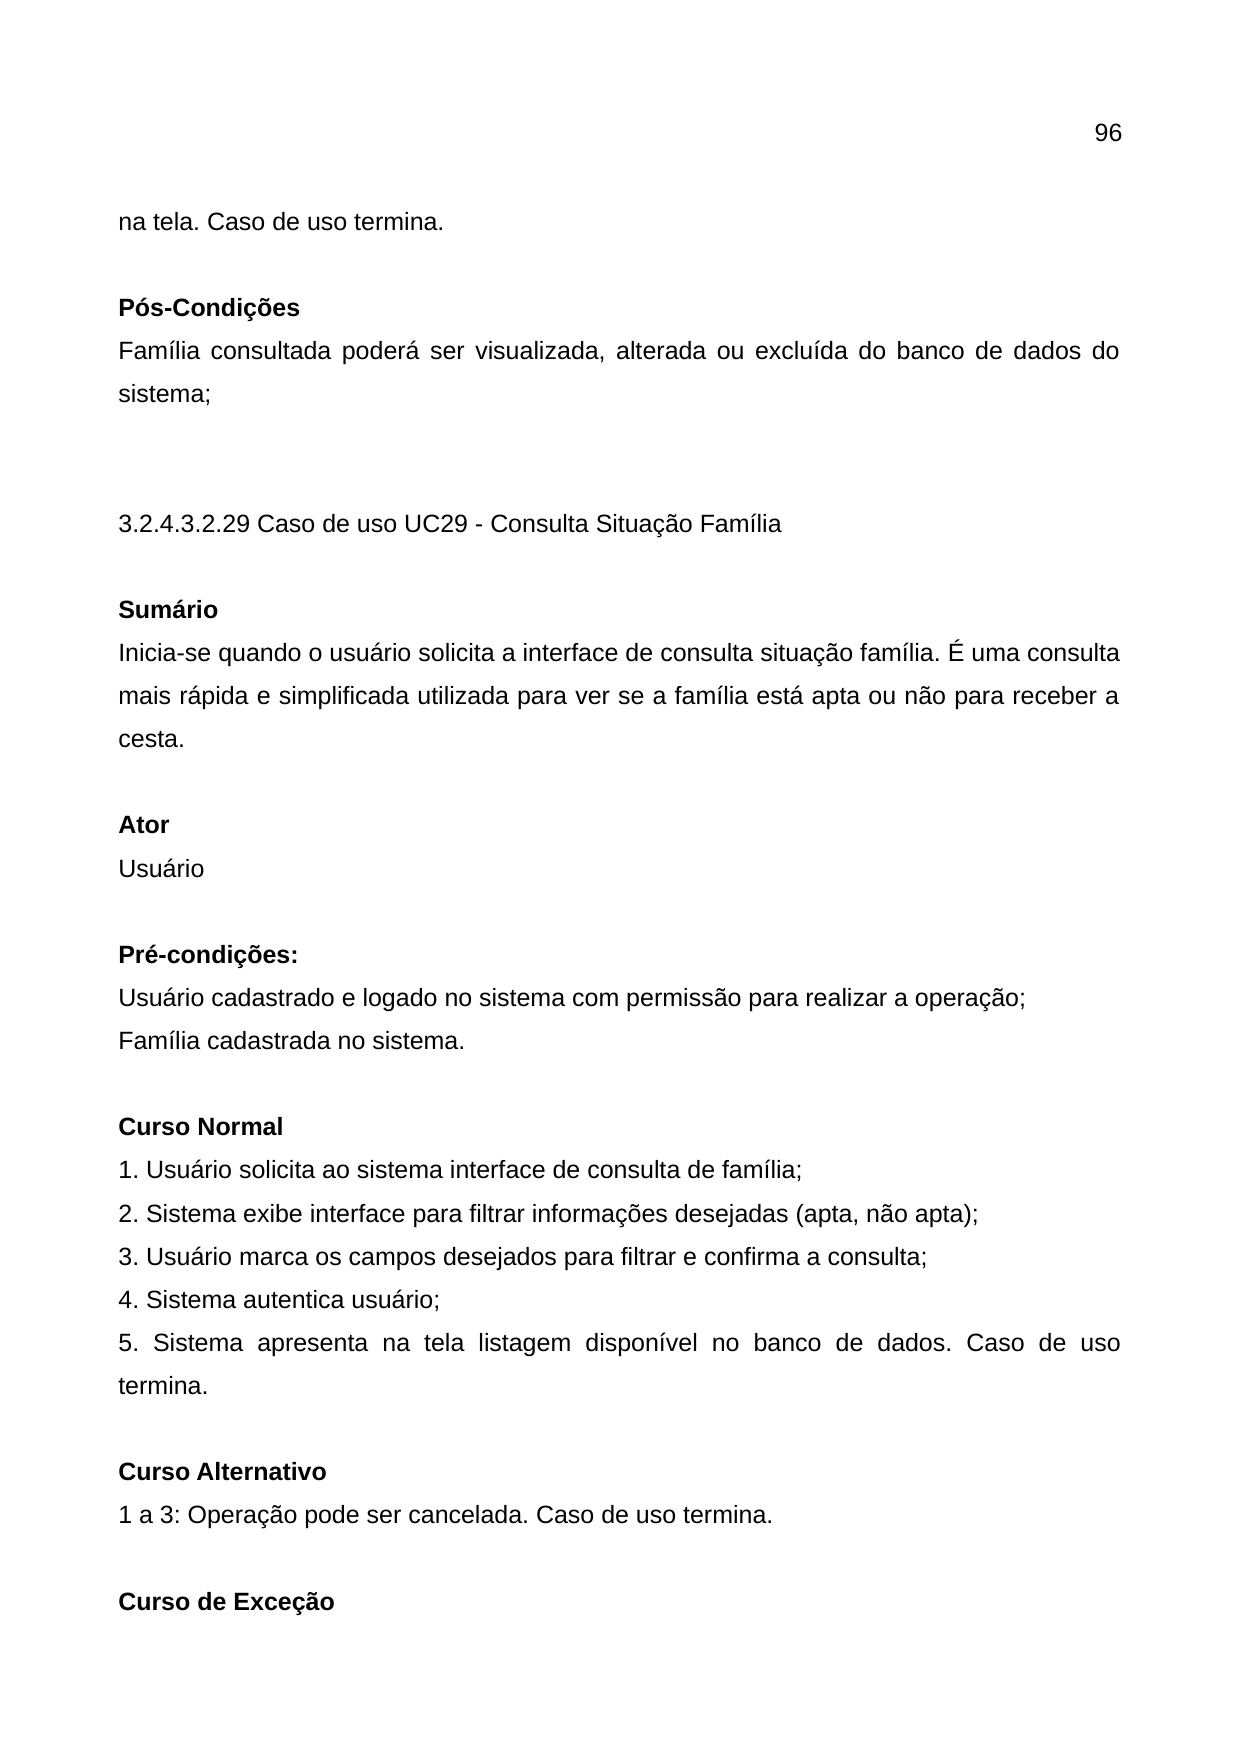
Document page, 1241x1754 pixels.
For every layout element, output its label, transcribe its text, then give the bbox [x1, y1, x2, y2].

text 3.2.4.3.2.29 Caso de uso UC29 - Consulta Situação Família [118, 508, 1122, 537]
text Pós-Condições [118, 293, 1122, 322]
text 1. Usuário solicita ao sistema interface de consulta de família; [118, 1155, 1122, 1184]
text Inicia-se quando o usuário solicita a interface de consulta situação família. É uma consulta mais rápida e simplificada utilizada para ver se a família está apta ou não para receber a cesta. [118, 638, 1122, 753]
text Curso Alternativo [118, 1457, 1122, 1486]
text na tela. Caso de uso termina. [118, 207, 1122, 235]
text Usuário cadastrado e logado no sistema com permissão para realizar a operação; [118, 983, 1122, 1012]
text 4. Sistema autentica usuário; [118, 1285, 1122, 1313]
text 2. Sistema exibe interface para filtrar informações desejadas (apta, não apta); [118, 1198, 1122, 1227]
text Família consultada poderá ser visualizada, alterada ou excluída do banco de dados do sistema; [118, 336, 1122, 408]
text 3. Usuário marca os campos desejados para filtrar e confirma a consulta; [118, 1242, 1122, 1270]
text Ator [118, 810, 1122, 839]
text Sumário [118, 595, 1122, 623]
text 5. Sistema apresenta na tela listagem disponível no banco de dados. Caso de uso termina. [118, 1328, 1122, 1400]
text Usuário [118, 853, 1122, 882]
text Família cadastrada no sistema. [118, 1026, 1122, 1055]
text Pré-condições: [118, 940, 1122, 968]
text 1 a 3: Operação pode ser cancelada. Caso de uso termina. [118, 1500, 1122, 1529]
text Curso de Exceção [118, 1587, 1122, 1615]
text Curso Normal [118, 1112, 1122, 1141]
